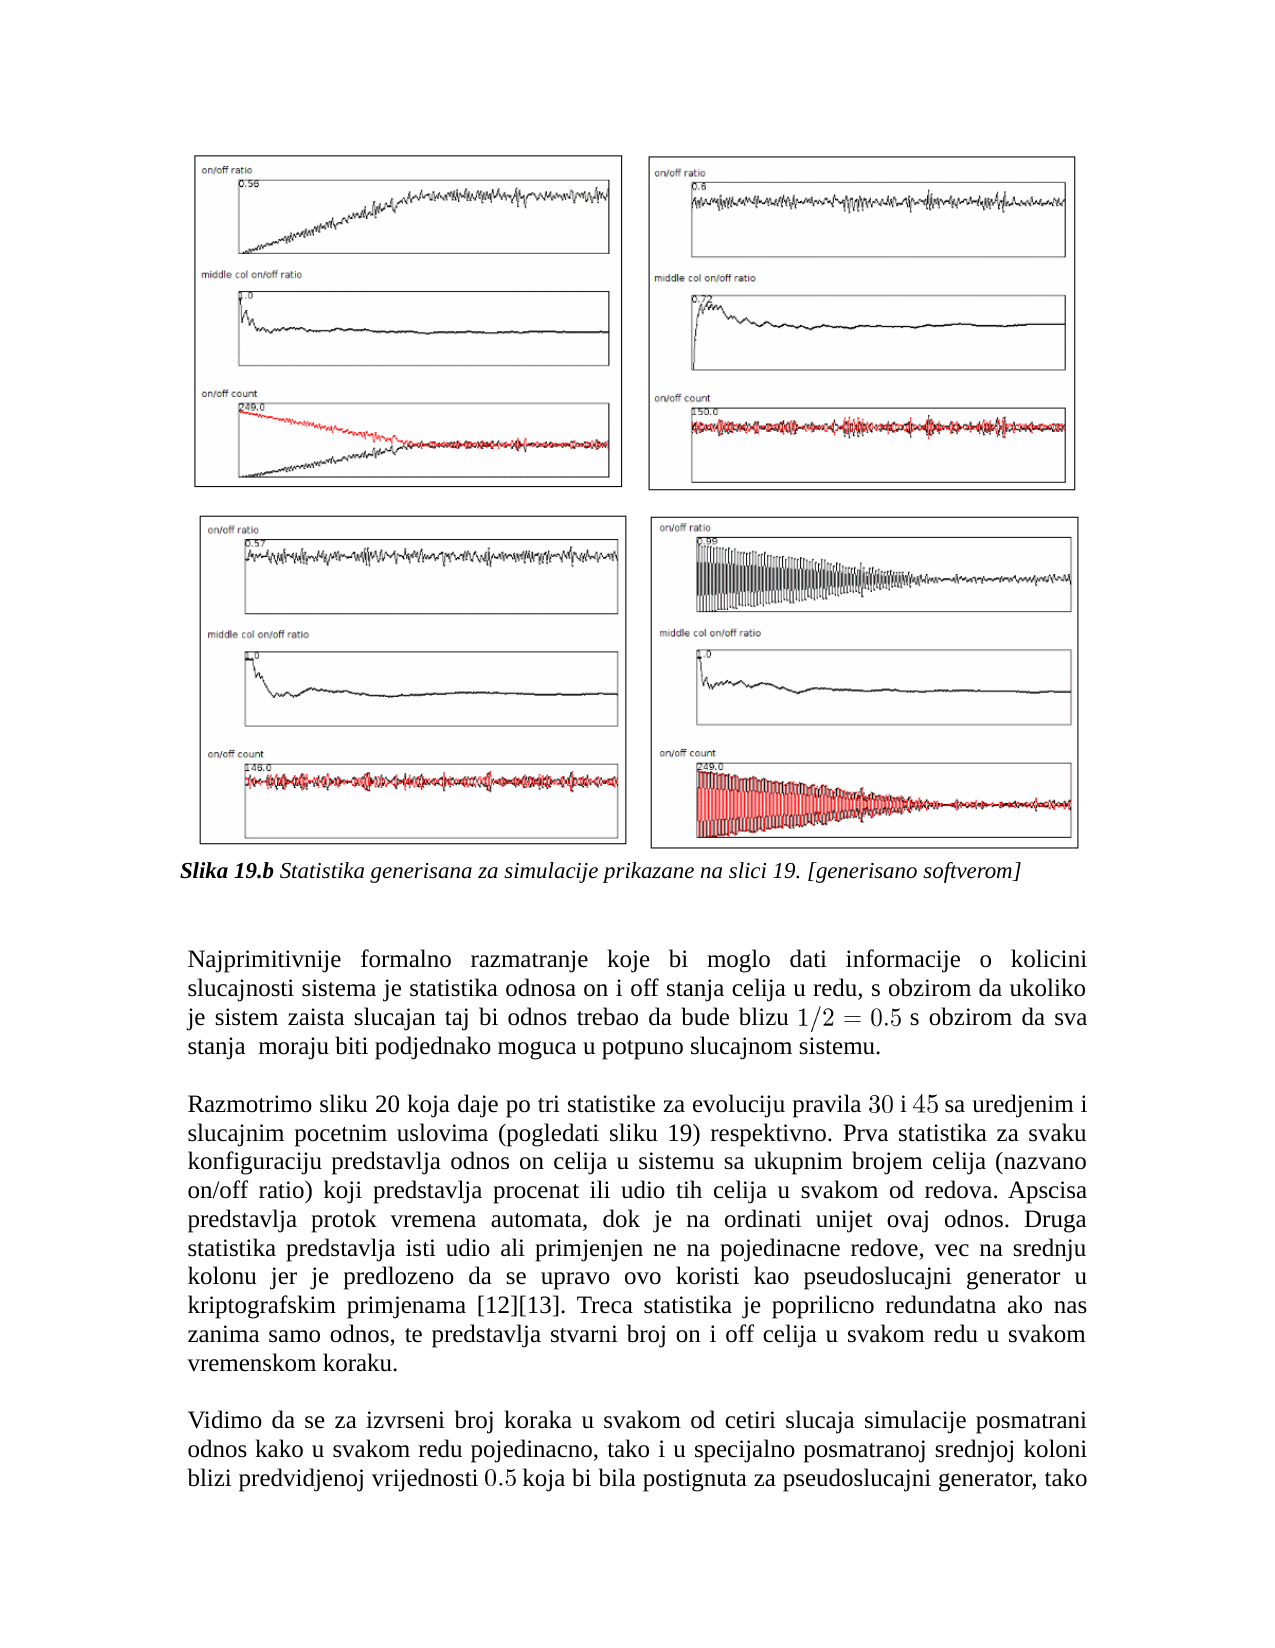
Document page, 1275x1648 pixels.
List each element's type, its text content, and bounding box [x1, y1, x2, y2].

text Najprimitivnije formalno razmatranje koje bi moglo dati informacije o kolicini slucajnosti sistema je statistika odnosa on i off stanja celija u redu, s obzirom da ukoliko je sistem zaista slucajan taj bi odnos trebao da bude blizu s obzirom da sva stanja moraju biti podjednako moguca u potpuno slucajnom sistemu. [187, 944, 1088, 1060]
picture [187, 150, 1088, 857]
text Slika 19.b Statistika generisana za simulacije prikazane na slici 19. [generisano softverom] [180, 857, 1080, 883]
picture [799, 1006, 901, 1032]
picture [913, 1094, 938, 1113]
picture [485, 1469, 516, 1486]
text Vidimo da se za izvrseni broj koraka u svakom od cetiri slucaja simulacije posmatrani odnos kako u svakom redu pojedinacno, tako i u specijalno posmatranoj srednjoj koloni blizi predvidjenoj vrijednosti koja bi bila postignuta za pseudoslucajni generator, tako [187, 1405, 1088, 1491]
text Razmotrimo sliku 20 koja daje po tri statistike za evoluciju pravila i sa uredjenim i slucajnim pocetnim uslovima (pogledati sliku 19) respektivno. Prva statistika za svaku konfiguraciju predstavlja odnos on celija u sistemu sa ukupnim brojem celija (nazvano on/off ratio) koji predstavlja procenat ili udio tih celija u svakom od redova. Apscisa predstavlja protok vremena automata, dok je na ordinati unijet ovaj odnos. Druga statistika predstavlja isti udio ali primjenjen ne na pojedinacne redove, vec na srednju kolonu jer je predlozeno da se upravo ovo koristi kao pseudoslucajni generator u kriptografskim primjenama [12][13]. Treca statistika je poprilicno redundatna ako nas zanima samo odnos, te predstavlja stvarni broj on i off celija u svakom redu u svakom vremenskom koraku. [187, 1089, 1088, 1376]
picture [869, 1095, 893, 1113]
